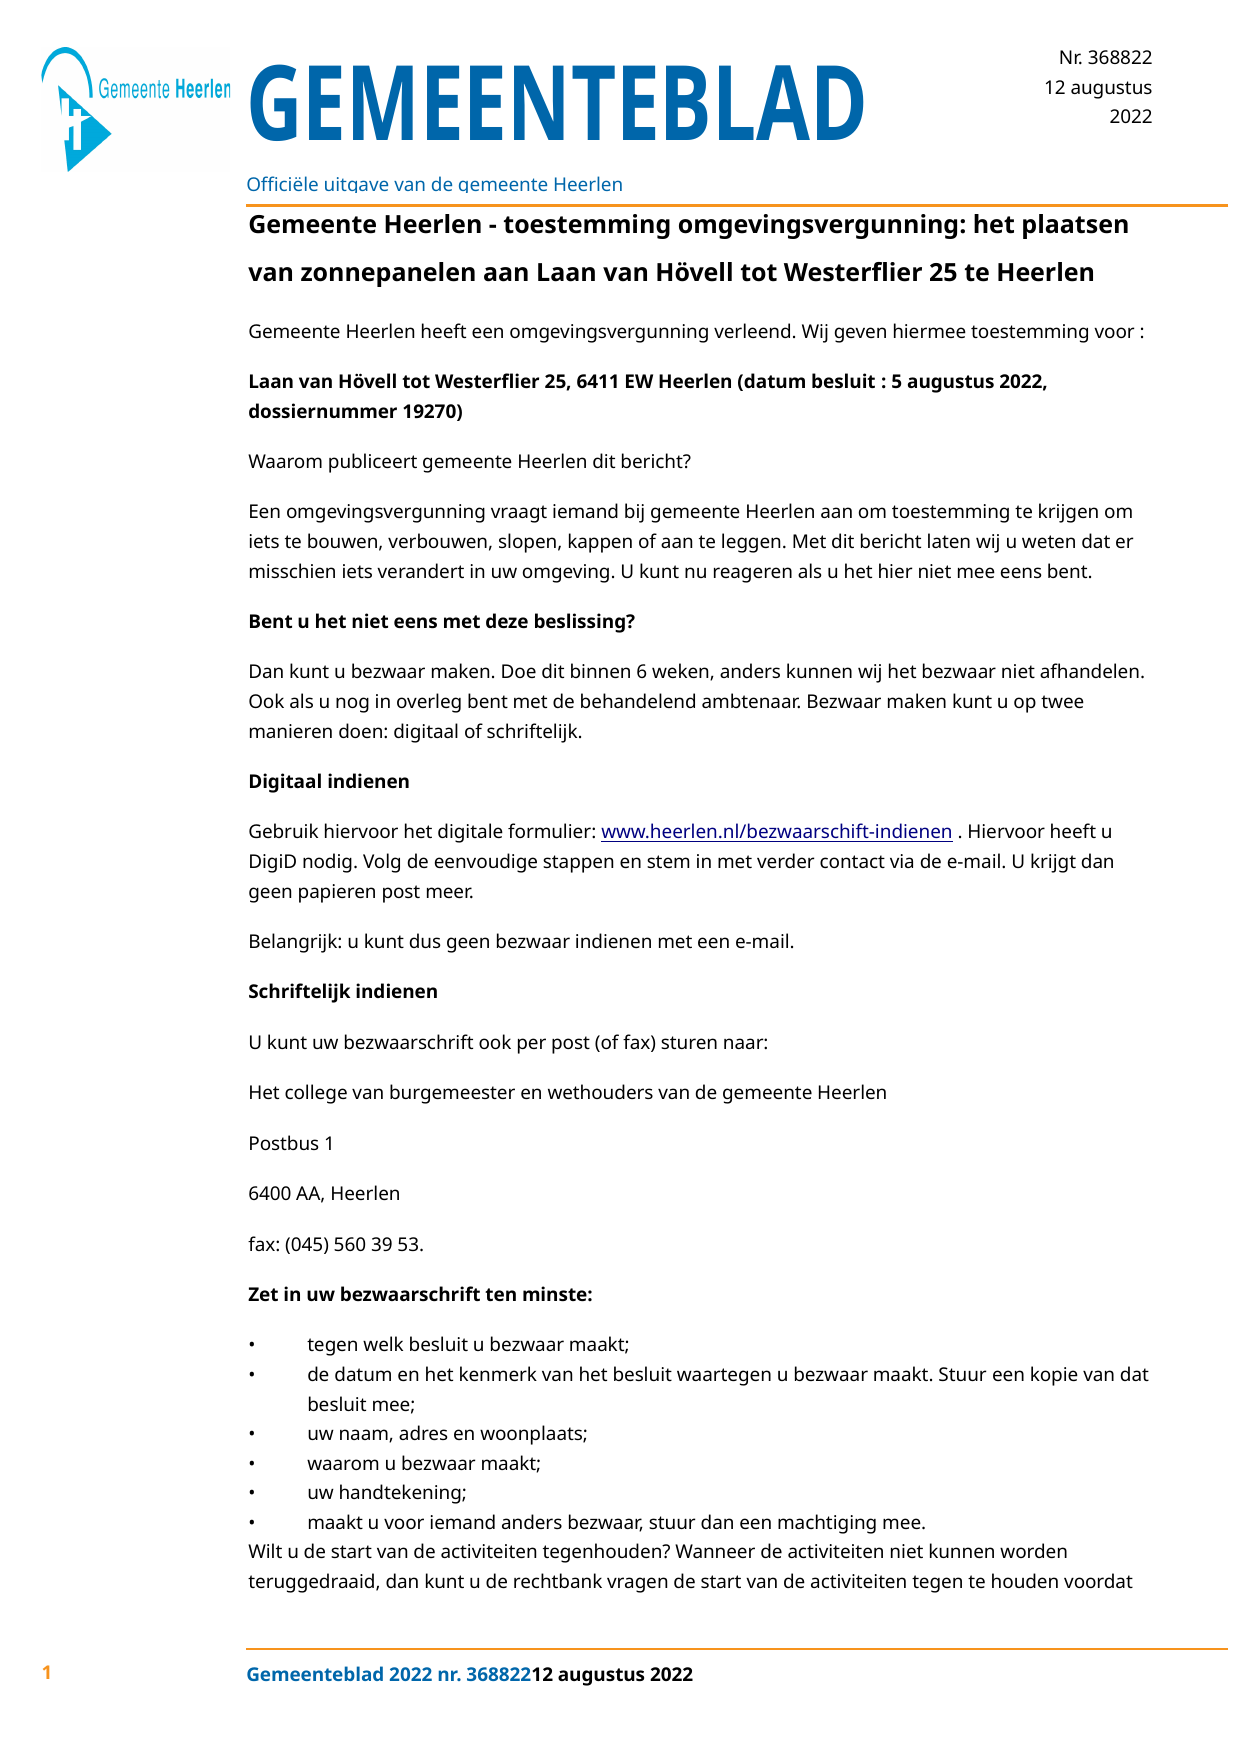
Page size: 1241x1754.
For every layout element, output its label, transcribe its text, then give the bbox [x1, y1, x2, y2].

text Belangrijk: u kunt dus geen bezwaar indienen met een e-mail. [248, 928, 1152, 954]
list uw naam, adres en woonplaats; [248, 1420, 1152, 1446]
list de datum en het kenmerk van het besluit waartegen u bezwaar maakt. Stuur een kopie van dat besluit mee; [248, 1361, 1152, 1417]
picture [41, 47, 59, 70]
picture [41, 47, 231, 172]
list uw handtekening; [248, 1479, 1152, 1505]
text Het college van burgemeester en wethouders van de gemeente Heerlen [248, 1079, 1152, 1105]
text Gemeente Heerlen heeft een omgevingsvergunning verleend. Wij geven hiermee toestemming voor : [248, 318, 1152, 344]
text Zet in uw bezwaarschrift ten minste: [248, 1281, 1152, 1307]
list waarom u bezwaar maakt; [248, 1450, 1152, 1476]
text Bent u het niet eens met deze beslissing? [248, 608, 1152, 634]
text Een omgevingsvergunning vraagt iemand bij gemeente Heerlen aan om toestemming te krijgen om iets te bouwen, verbouwen, slopen, kappen of aan te leggen. Met dit bericht laten wij u weten dat er misschien iets verandert in uw omgeving. U kunt nu reageren als u het hier niet mee eens bent. [248, 499, 1152, 584]
list maakt u voor iemand anders bezwaar, stuur dan een machtiging mee. [248, 1509, 1152, 1535]
text Laan van Hövell tot Westerflier 25, 6411 EW Heerlen (datum besluit : 5 augustus 2022, dossiernummer 19270) [248, 368, 1152, 424]
text fax: (045) 560 39 53. [248, 1231, 1152, 1257]
text U kunt uw bezwaarschrift ook per post (of fax) sturen naar: [248, 1029, 1152, 1055]
text Digitaal indienen [248, 768, 1152, 794]
text Schriftelijk indienen [248, 979, 1152, 1004]
text Gebruik hiervoor het digitale formulier: www.heerlen.nl/bezwaarschift-indienen . Hiervoor heeft u DigiD nodig. Volg de eenvoudige stappen en stem in met verder contact via de e-mail. U krijgt dan geen papieren post meer. [248, 819, 1152, 904]
text Dan kunt u bezwaar maken. Doe dit binnen 6 weken, anders kunnen wij het bezwaar niet afhandelen. Ook als u nog in overleg bent met de behandelend ambtenaar. Bezwaar maken kunt u op twee manieren doen: digitaal of schriftelijk. [248, 659, 1152, 744]
text Wilt u de start van de activiteiten tegenhouden? Wanneer de activiteiten niet kunnen worden teruggedraaid, dan kunt u de rechtbank vragen de start van de activiteiten tegen te houden voordat [248, 1539, 1152, 1594]
text Waarom publiceert gemeente Heerlen dit bericht? [248, 448, 1152, 474]
text Postbus 1 [248, 1130, 1152, 1156]
text 6400 AA, Heerlen [248, 1180, 1152, 1206]
text Gemeente Heerlen - toestemming omgevingsvergunning: het plaatsen van zonnepanelen aan Laan van Hövell tot Westerflier 25 te Heerlen [248, 207, 1152, 288]
list tegen welk besluit u bezwaar maakt; [248, 1332, 1152, 1357]
